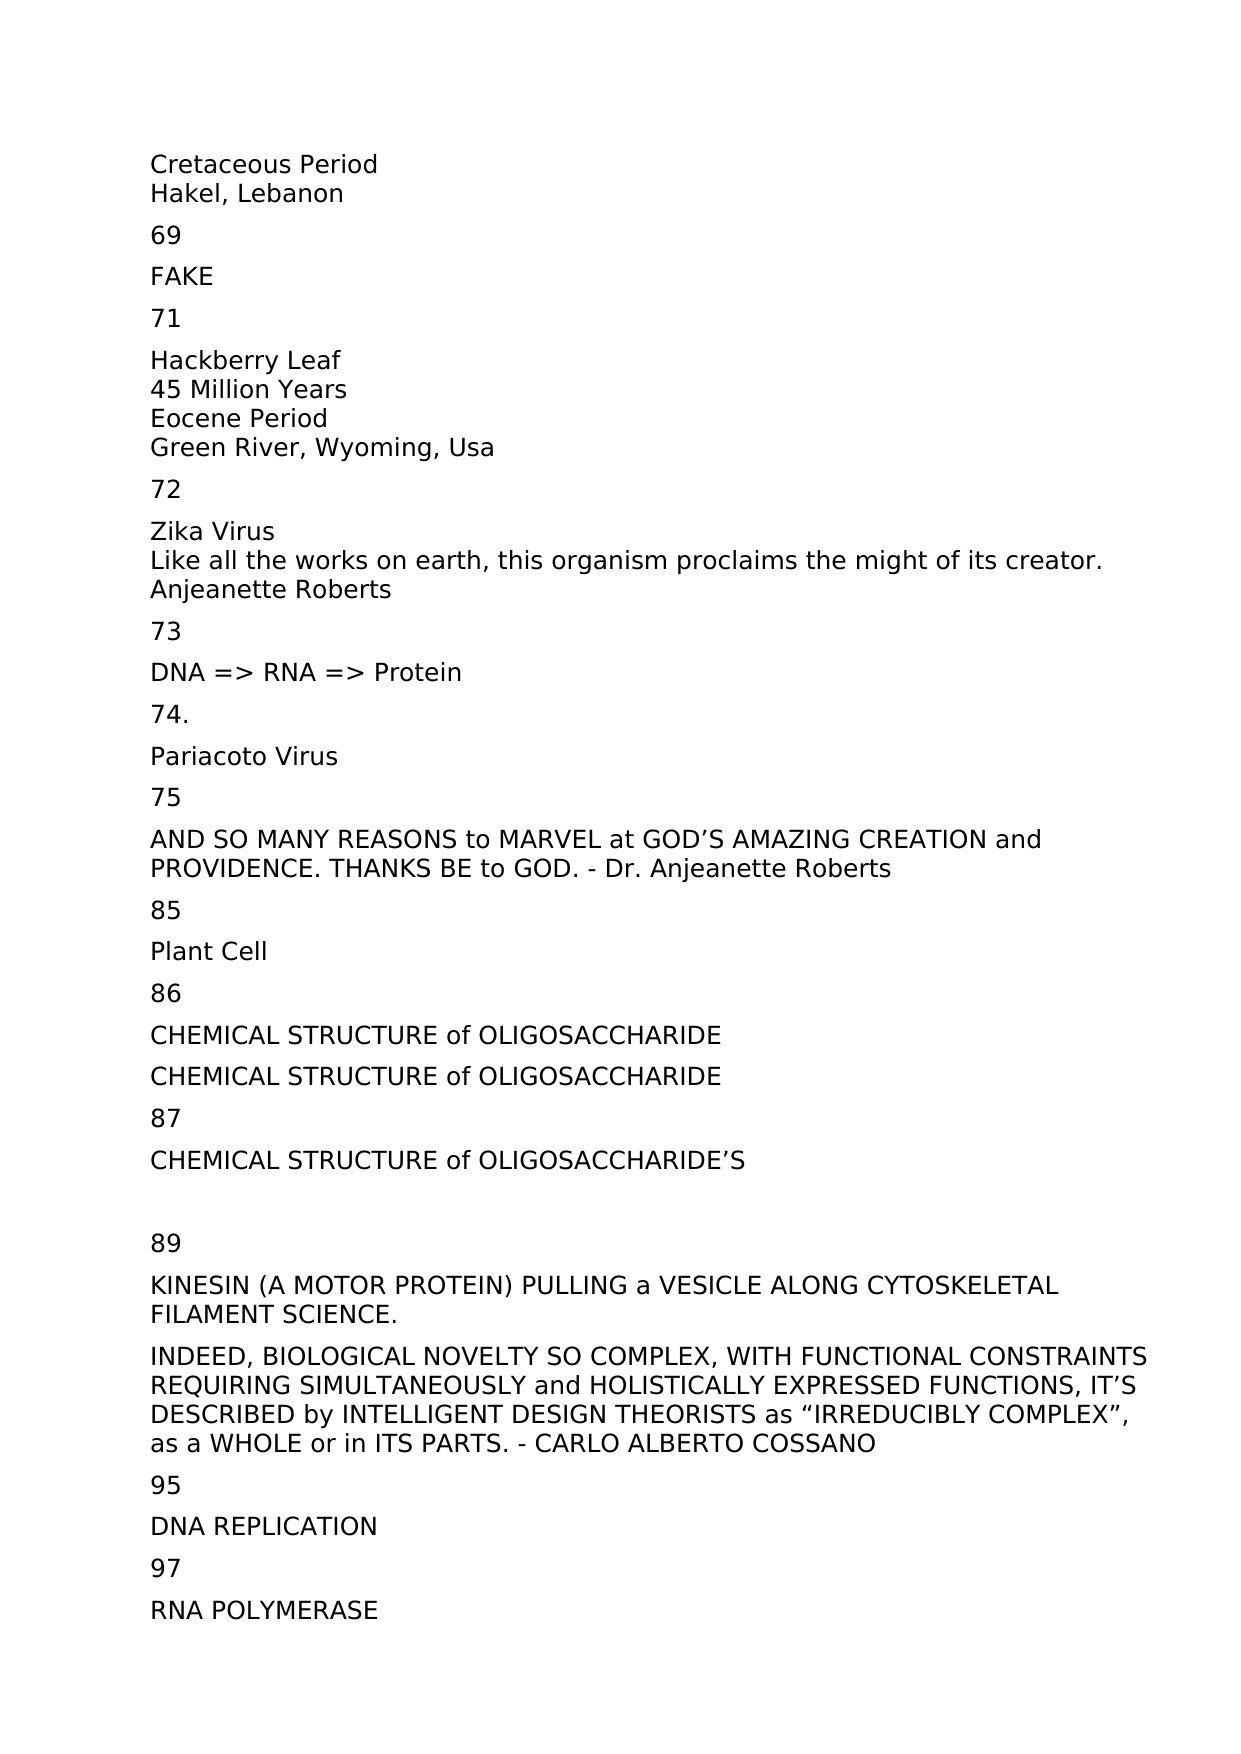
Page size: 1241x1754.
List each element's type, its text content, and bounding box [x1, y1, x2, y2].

text RNA POLYMERASE [150, 1596, 1165, 1625]
text AND SO MANY REASONS to MARVEL at GOD’S AMAZING CREATION and PROVIDENCE. THANKS BE to GOD. - Dr. Anjeanette Roberts [150, 825, 1165, 883]
text 85 [150, 896, 1165, 925]
text DNA REPLICATION [150, 1512, 1165, 1542]
text 89 [150, 1229, 1165, 1258]
text Pariacoto Virus [150, 742, 1165, 771]
text Zika Virus Like all the works on earth, this organism proclaims the might of its creator. Anjeanette Roberts [150, 517, 1165, 604]
text Cretaceous Period Hakel, Lebanon [150, 150, 1165, 208]
text 86 [150, 979, 1165, 1008]
text 75 [150, 783, 1165, 812]
text INDEED, BIOLOGICAL NOVELTY SO COMPLEX, WITH FUNCTIONAL CONSTRAINTS REQUIRING SIMULTANEOUSLY and HOLISTICALLY EXPRESSED FUNCTIONS, IT’S DESCRIBED by INTELLIGENT DESIGN THEORISTS as “IRREDUCIBLY COMPLEX”, as a WHOLE or in ITS PARTS. - CARLO ALBERTO COSSANO [150, 1342, 1165, 1458]
text Plant Cell [150, 937, 1165, 967]
text 97 [150, 1554, 1165, 1583]
text KINESIN (A MOTOR PROTEIN) PULLING a VESICLE ALONG CYTOSKELETAL FILAMENT SCIENCE. [150, 1271, 1165, 1329]
text CHEMICAL STRUCTURE of OLIGOSACCHARIDE [150, 1021, 1165, 1050]
text 73 [150, 617, 1165, 646]
text CHEMICAL STRUCTURE of OLIGOSACCHARIDE [150, 1062, 1165, 1092]
text Hackberry Leaf 45 Million Years Eocene Period Green River, Wyoming, Usa [150, 346, 1165, 462]
text 95 [150, 1471, 1165, 1500]
text FAKE [150, 262, 1165, 292]
text 71 [150, 304, 1165, 333]
text 69 [150, 221, 1165, 250]
text CHEMICAL STRUCTURE of OLIGOSACCHARIDE’S [150, 1146, 1165, 1175]
text 74. [150, 700, 1165, 729]
text 72 [150, 475, 1165, 504]
text 87 [150, 1104, 1165, 1133]
text DNA => RNA => Protein [150, 658, 1165, 687]
